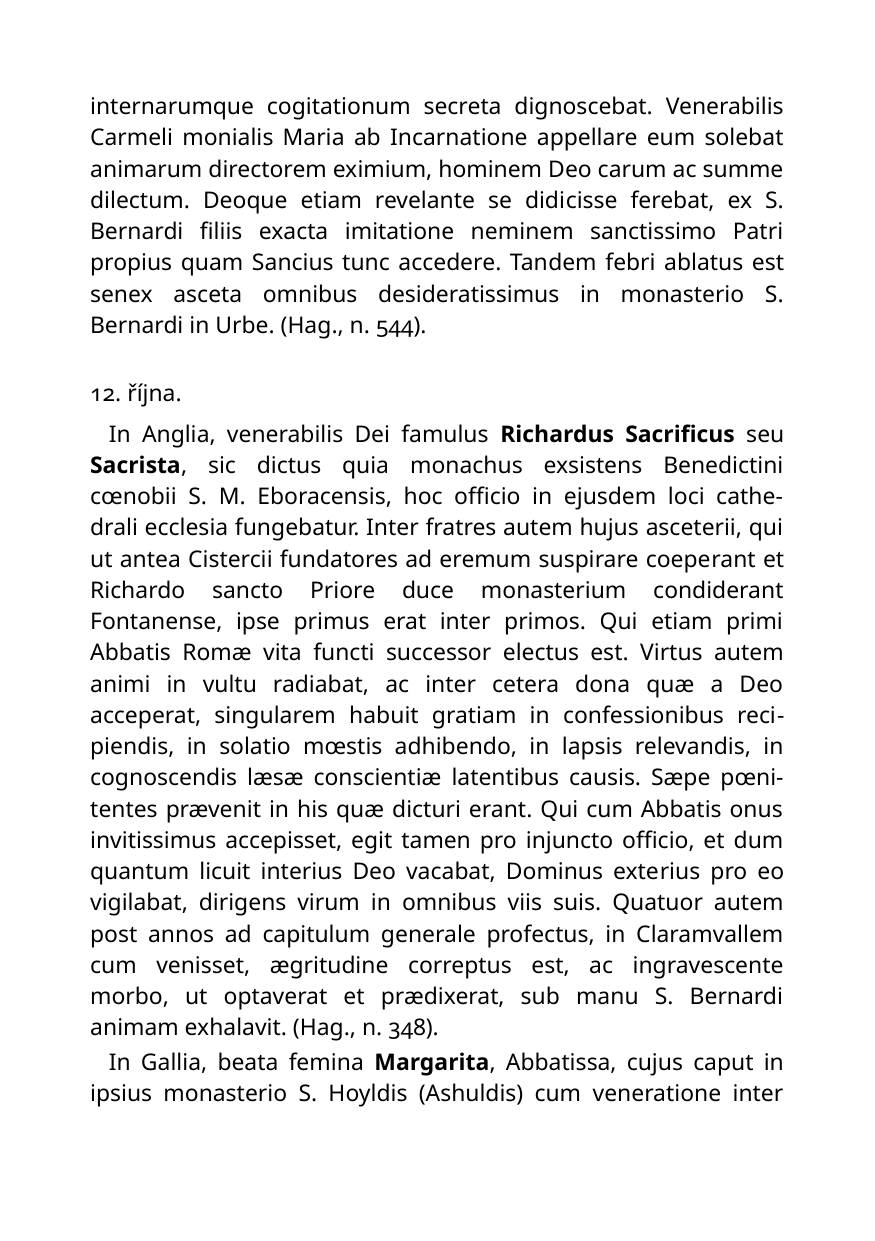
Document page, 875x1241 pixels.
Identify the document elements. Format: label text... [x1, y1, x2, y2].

text In Gallia, beata femina Margarita, Abbatissa, cujus caput in ipsius monasterio S. Hoyldis (Ashuldis) cum veneratione inter [90, 1046, 784, 1108]
text In Anglia, venerabilis Dei famulus Richardus Sacrificus seu Sacrista, sic dictus quia monachus exsistens Benedictini cœnobii S. M. Eboracensis, hoc officio in ejusdem loci cathe- drali ecclesia fungebatur. Inter fratres autem hujus asceterii, qui ut antea Cistercii fundatores ad eremum suspirare coepe­rant et Richardo sancto Priore duce monasterium condiderant Fontanense, ipse primus erat inter primos. Qui etiam primi Abbatis Romæ vita functi successor electus est. Virtus autem animi in vultu radiabat, ac inter cetera dona quæ a Deo acceperat, singularem habuit gratiam in confessionibus reci­piendis, in solatio mœstis adhibendo, in lapsis relevandis, in cognoscendis læsæ conscientiæ latentibus causis. Sæpe pœni- tentes prævenit in his quæ dicturi erant. Qui cum Abbatis onus invitissimus accepisset, egit tamen pro injuncto officio, et dum quantum licuit interius Deo vacabat, Dominus exte­rius pro eo vigilabat, dirigens virum in omnibus viis suis. Quatuor autem post annos ad capitulum generale profectus, in Claramvallem cum venisset, ægritudine correptus est, ac ingravescente morbo, ut optaverat et prædixerat, sub manu S. Bernardi animam exhalavit. (Hag., n. 348). [90, 417, 784, 1042]
text 12. října. [90, 377, 784, 408]
text internarumque cogitationum secreta dignoscebat. Venerabilis Carmeli monialis Maria ab Incarnatione appellare eum solebat animarum directorem eximium, hominem Deo carum ac summe dilectum. Deoque etiam revelante se didi­cisse ferebat, ex S. Bernardi filiis exacta imitatione neminem sanctissimo Patri propius quam Sancius tunc accedere. Tan­dem febri ablatus est senex asceta omnibus desideratissimus in monasterio S. Bernardi in Urbe. (Hag., n. 544). [90, 90, 784, 340]
